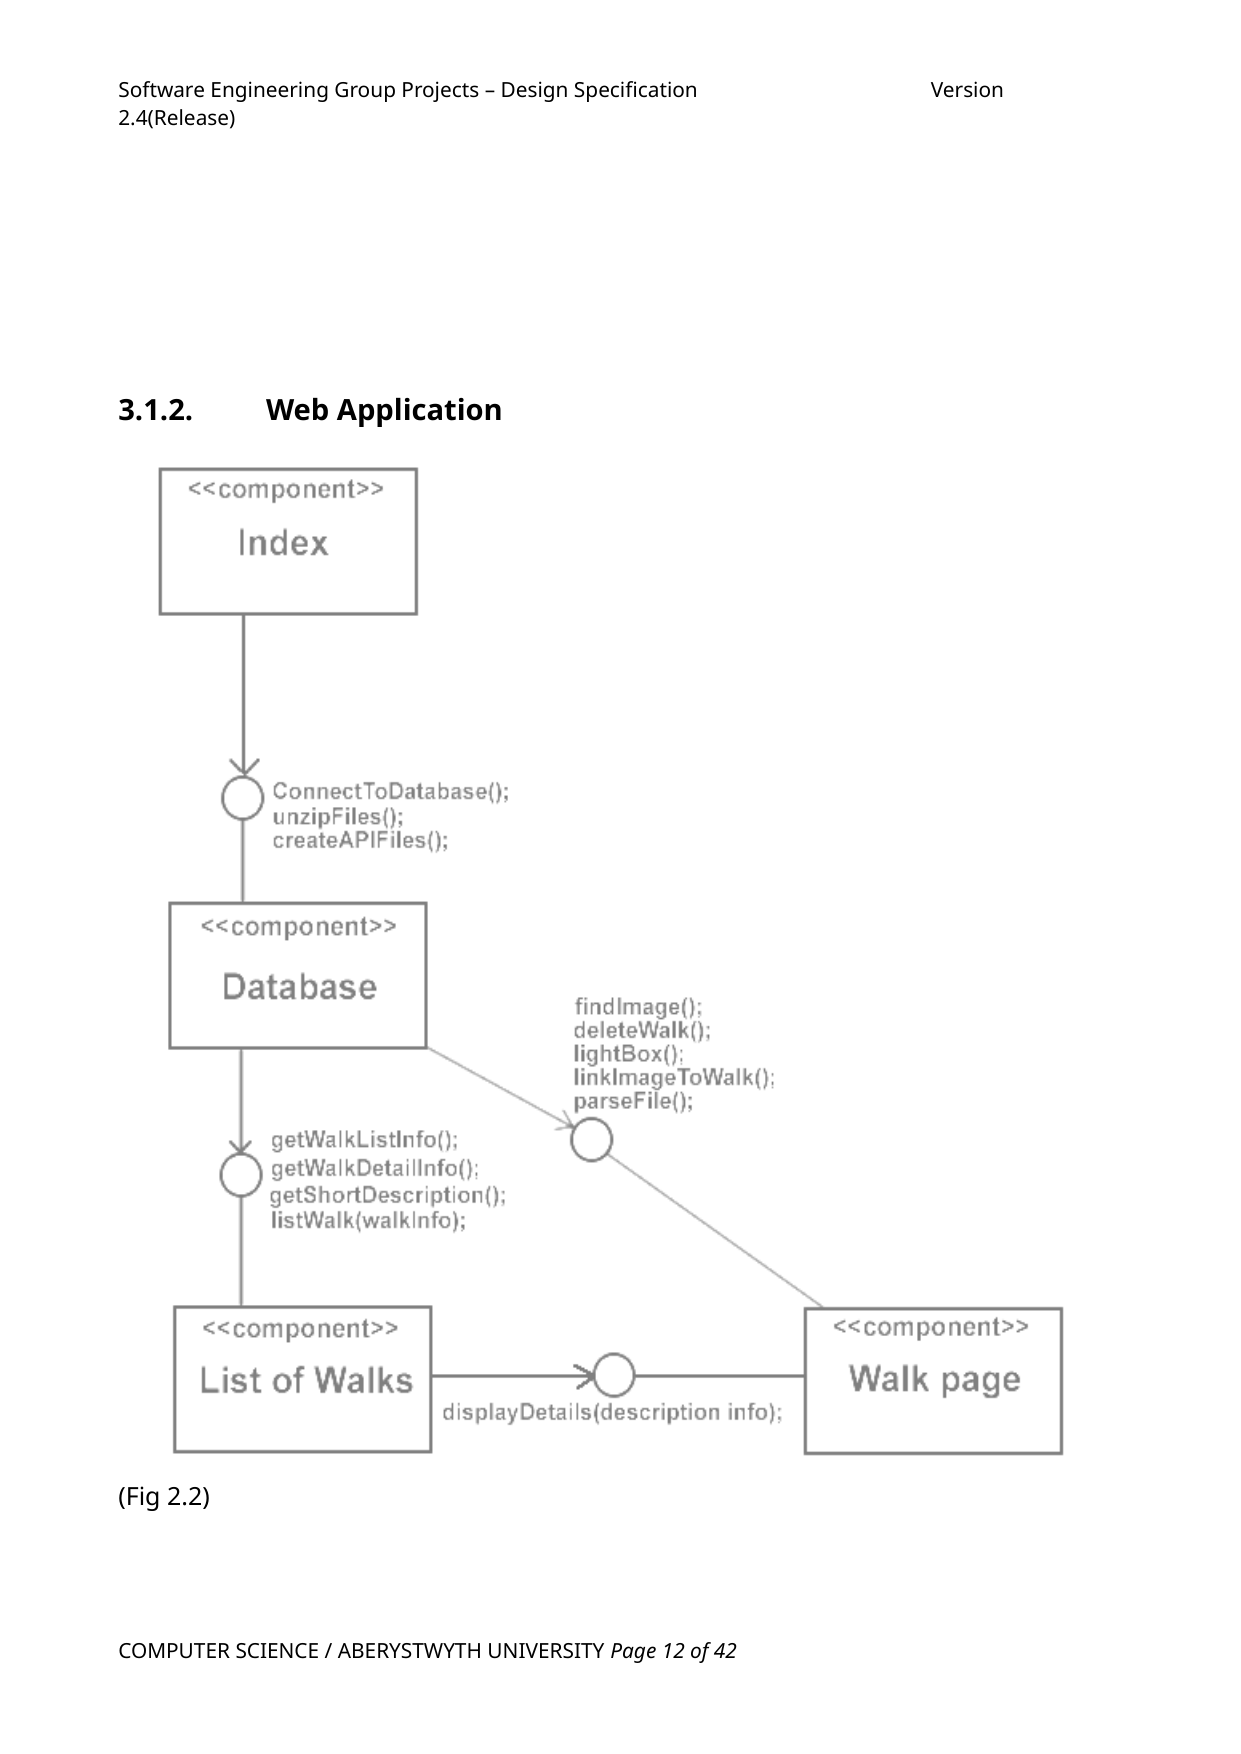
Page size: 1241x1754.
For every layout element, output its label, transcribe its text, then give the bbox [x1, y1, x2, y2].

subtitle Web Application [118, 390, 1122, 429]
text (Fig 2.2) [118, 442, 1122, 1512]
